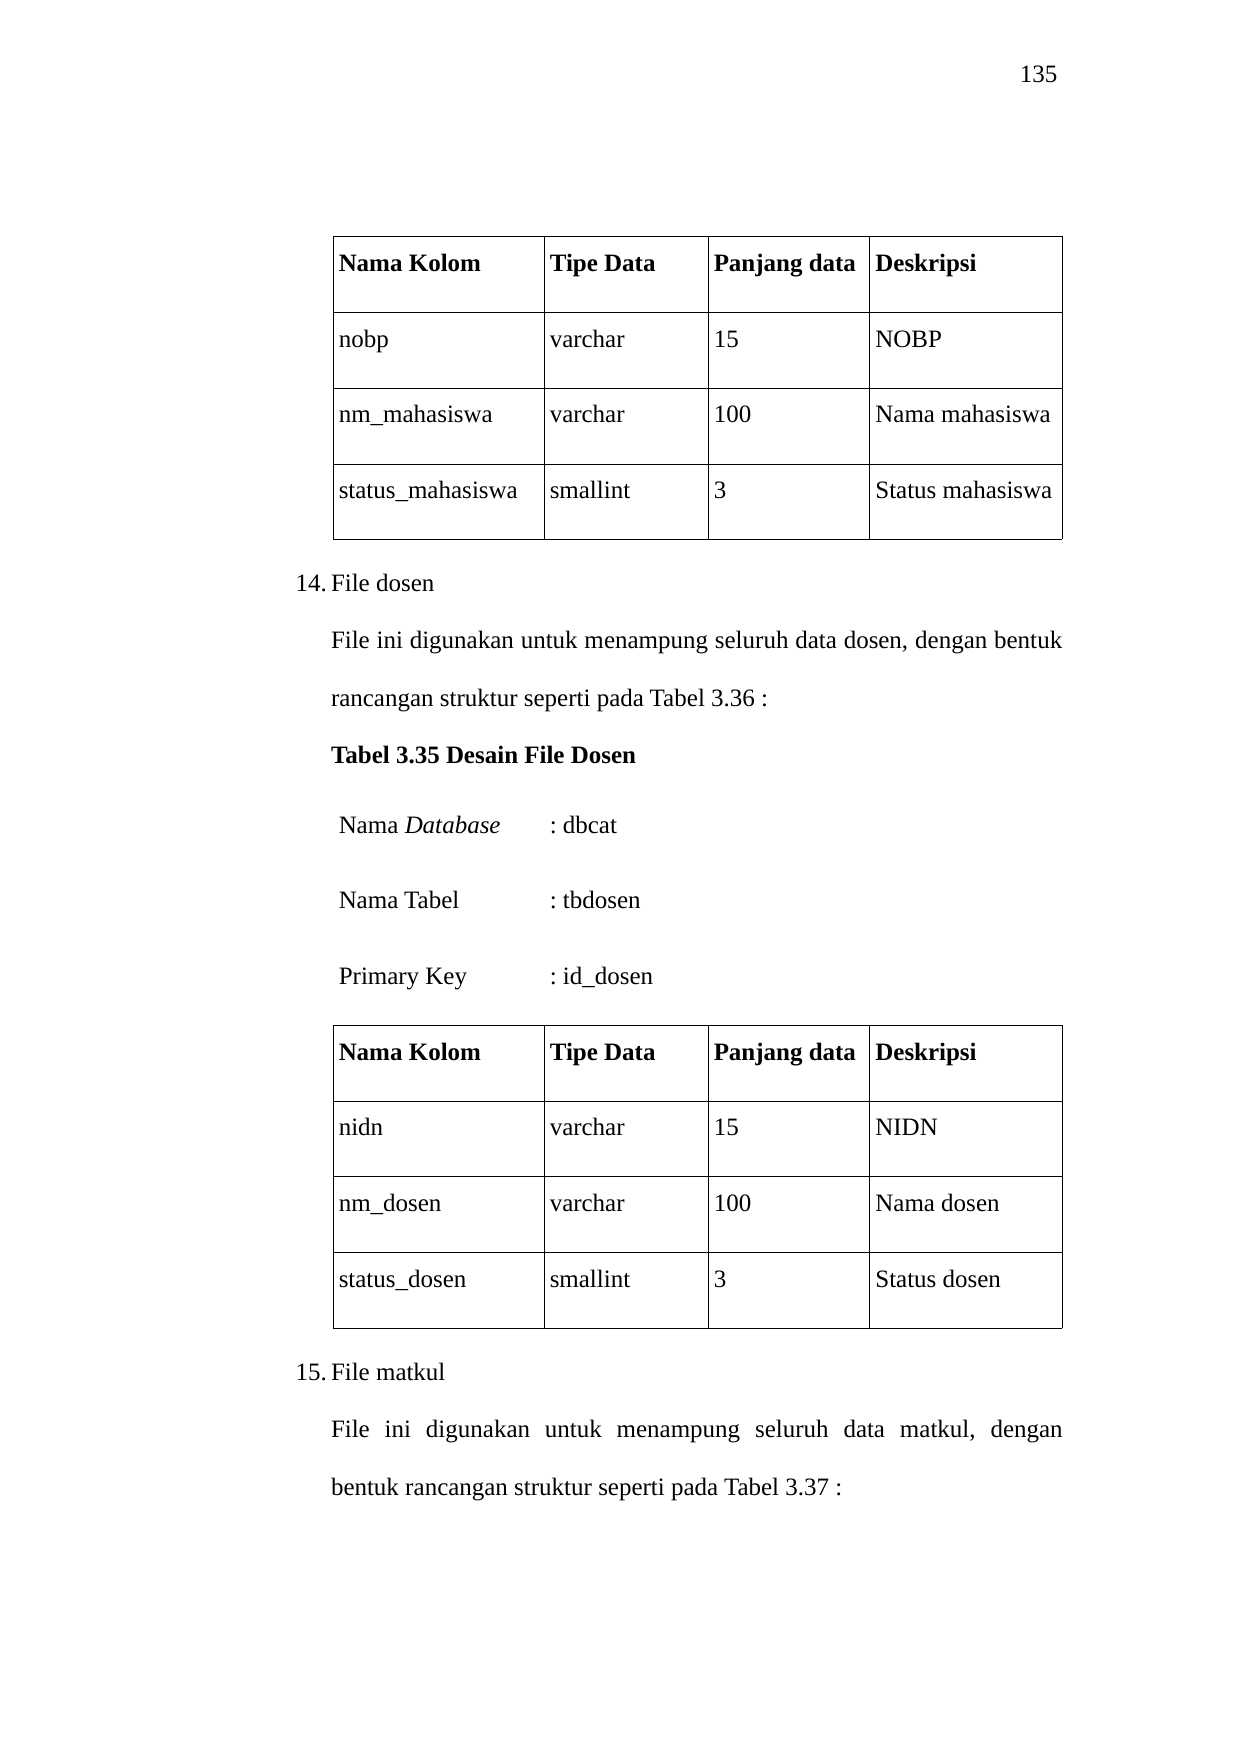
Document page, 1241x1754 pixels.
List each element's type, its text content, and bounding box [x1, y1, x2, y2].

table_cell Tipe Data [545, 237, 708, 312]
table_cell 15 [709, 313, 869, 388]
table_cell 100 [709, 389, 869, 463]
table_cell Status mahasiswa [870, 465, 1062, 539]
table_cell Deskripsi [870, 1026, 1062, 1101]
table_cell nm_dosen [334, 1177, 544, 1252]
list File ini digunakan untuk menampung seluruh data matkul, dengan bentuk rancangan struktur seperti pada Tabel 3.37 : [295, 1414, 1063, 1500]
table_cell NIDN [870, 1102, 1062, 1176]
table_cell 15 [709, 1102, 869, 1176]
table_cell smallint [545, 1253, 708, 1328]
list Tabel 3.35 Desain File Dosen [295, 741, 1063, 769]
list File ini digunakan untuk menampung seluruh data dosen, dengan bentuk rancangan struktur seperti pada Tabel 3.36 : [295, 626, 1063, 712]
table_cell Primary Key [333, 949, 544, 1025]
table_cell smallint [545, 465, 708, 539]
table_cell status_mahasiswa [334, 465, 544, 539]
table_cell Panjang data [709, 1026, 869, 1101]
table_cell varchar [545, 1177, 708, 1252]
table_cell varchar [545, 313, 708, 388]
table_cell NOBP [870, 313, 1062, 388]
table_cell : id_dosen [544, 949, 1062, 1025]
table_cell Panjang data [709, 237, 869, 312]
table_header Nama Database [333, 798, 544, 874]
table_cell Status dosen [870, 1253, 1062, 1328]
table_cell nidn [334, 1102, 544, 1176]
table_cell Nama mahasiswa [870, 389, 1062, 463]
table_cell nobp [334, 313, 544, 388]
table_cell varchar [545, 389, 708, 463]
table_cell Nama Kolom [334, 237, 544, 312]
table_cell Nama dosen [870, 1177, 1062, 1252]
table_header : dbcat [544, 798, 1062, 874]
table_cell 3 [709, 465, 869, 539]
table_cell Nama Tabel [333, 874, 544, 949]
table_cell 100 [709, 1177, 869, 1252]
table_cell status_dosen [334, 1253, 544, 1328]
table_cell 3 [709, 1253, 869, 1328]
table_cell varchar [545, 1102, 708, 1176]
list File matkul [295, 1357, 1063, 1385]
table_cell Deskripsi [870, 237, 1062, 312]
table_cell nm_mahasiswa [334, 389, 544, 463]
table_cell : tbdosen [544, 874, 1062, 949]
table_cell Tipe Data [545, 1026, 708, 1101]
table_cell Nama Kolom [334, 1026, 544, 1101]
list File dosen [295, 568, 1063, 597]
